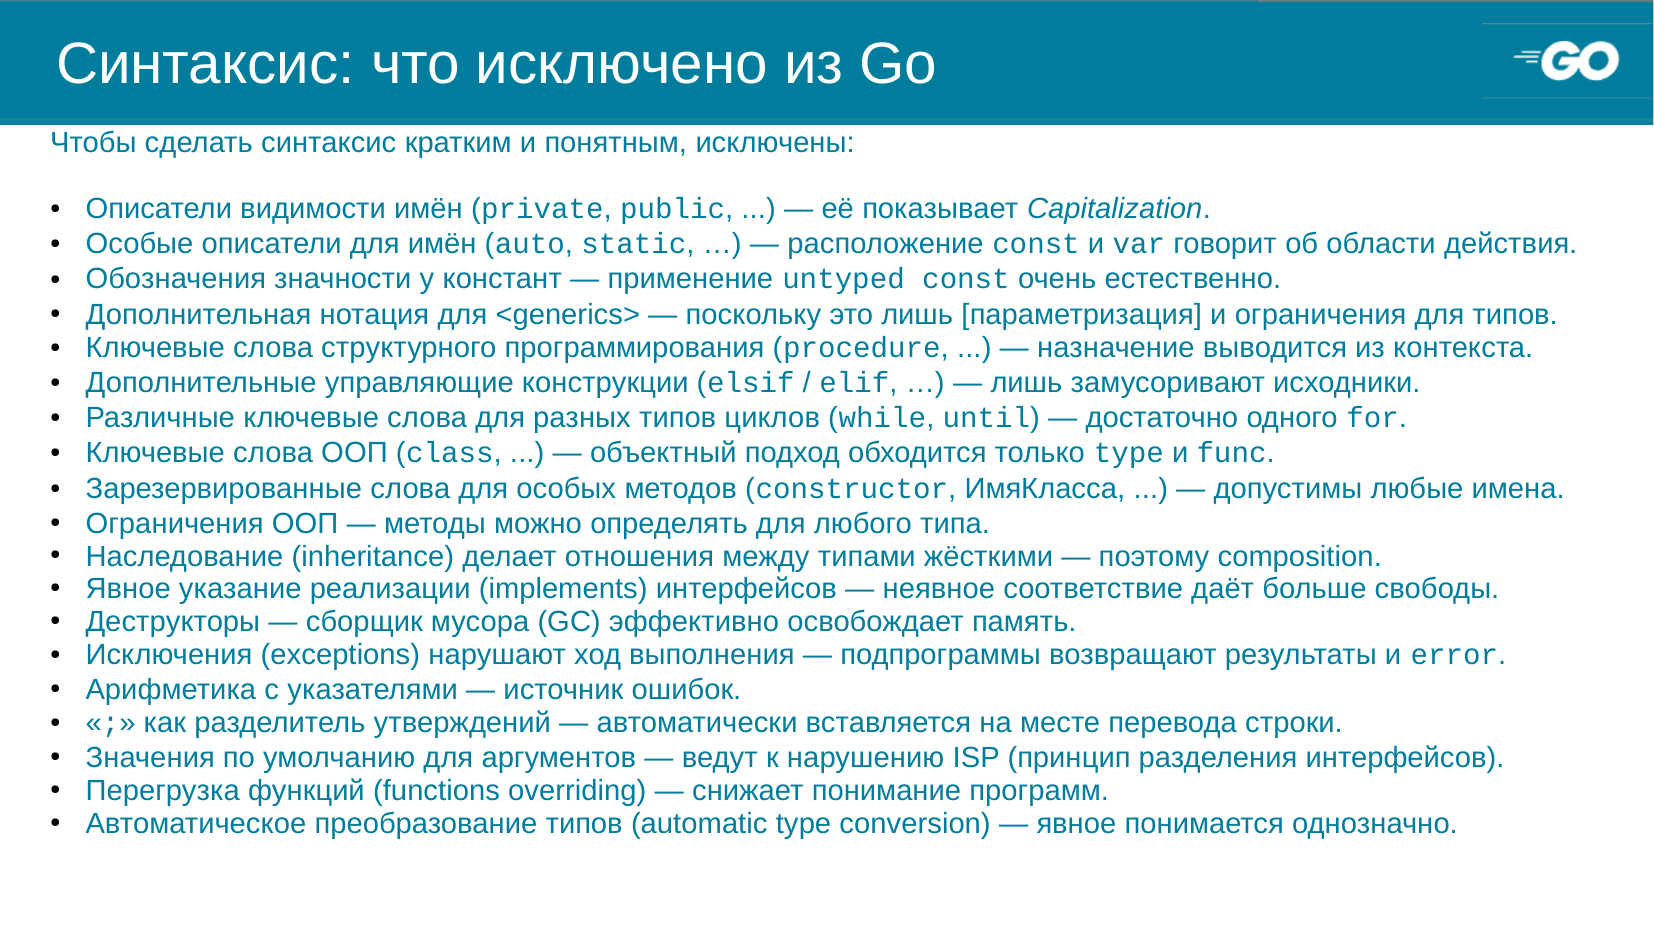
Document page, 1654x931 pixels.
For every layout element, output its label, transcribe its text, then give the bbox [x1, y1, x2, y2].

picture [1542, 41, 1619, 81]
text_box Чтобы сделать синтаксис кратким и понятным, исключены: Описатели видимости имён (private, public, ...) — её показывает Capitalization. Особые описатели для имён (auto, static, …) — расположение const и var говорит об области действия. Обозначения значности у констант — применение untyped const очень естественно. Дополнительная нотация для <generics> — поскольку это лишь [параметризация] и ограничения для типов. Ключевые слова структурного программирования (procedure, ...) — назначение выводится из контекста. Дополнительные управляющие конструкции (elsif / elif, …) — лишь замусоривают исходники. Различные ключевые слова для разных типов циклов (while, until) — достаточно одного for. Ключевые слова ООП (class, ...) — объектный подход обходится только type и func. Зарезервированные слова для особых методов (constructor, ИмяКласса, ...) — допустимы любые имена. Ограничения ООП — методы можно определять для любого типа. Наследование (inheritance) делает отношения между типами жёсткими — поэтому composition. Явное указание реализации (implements) интерфейсов — неявное соответствие даёт больше свободы. Деструкторы — сборщик мусора (GC) эффективно освобождает память. Исключения (exceptions) нарушают ход выполнения — подпрограммы возвращают результаты и error. Арифметика с указателями — источник ошибок. «;» как разделитель утверждений — автоматически вставляется на месте перевода строки. Значения по умолчанию для аргументов — ведут к нарушению ISP (принцип разделения интерфейсов). Перегрузка функций (functions overriding) — снижает понимание программ. Автоматическое преобразование типов (automatic type conversion) — явное понимается однозначно. [35, 119, 1619, 886]
text_box Синтаксис: что исключено из Go [41, 23, 1495, 104]
